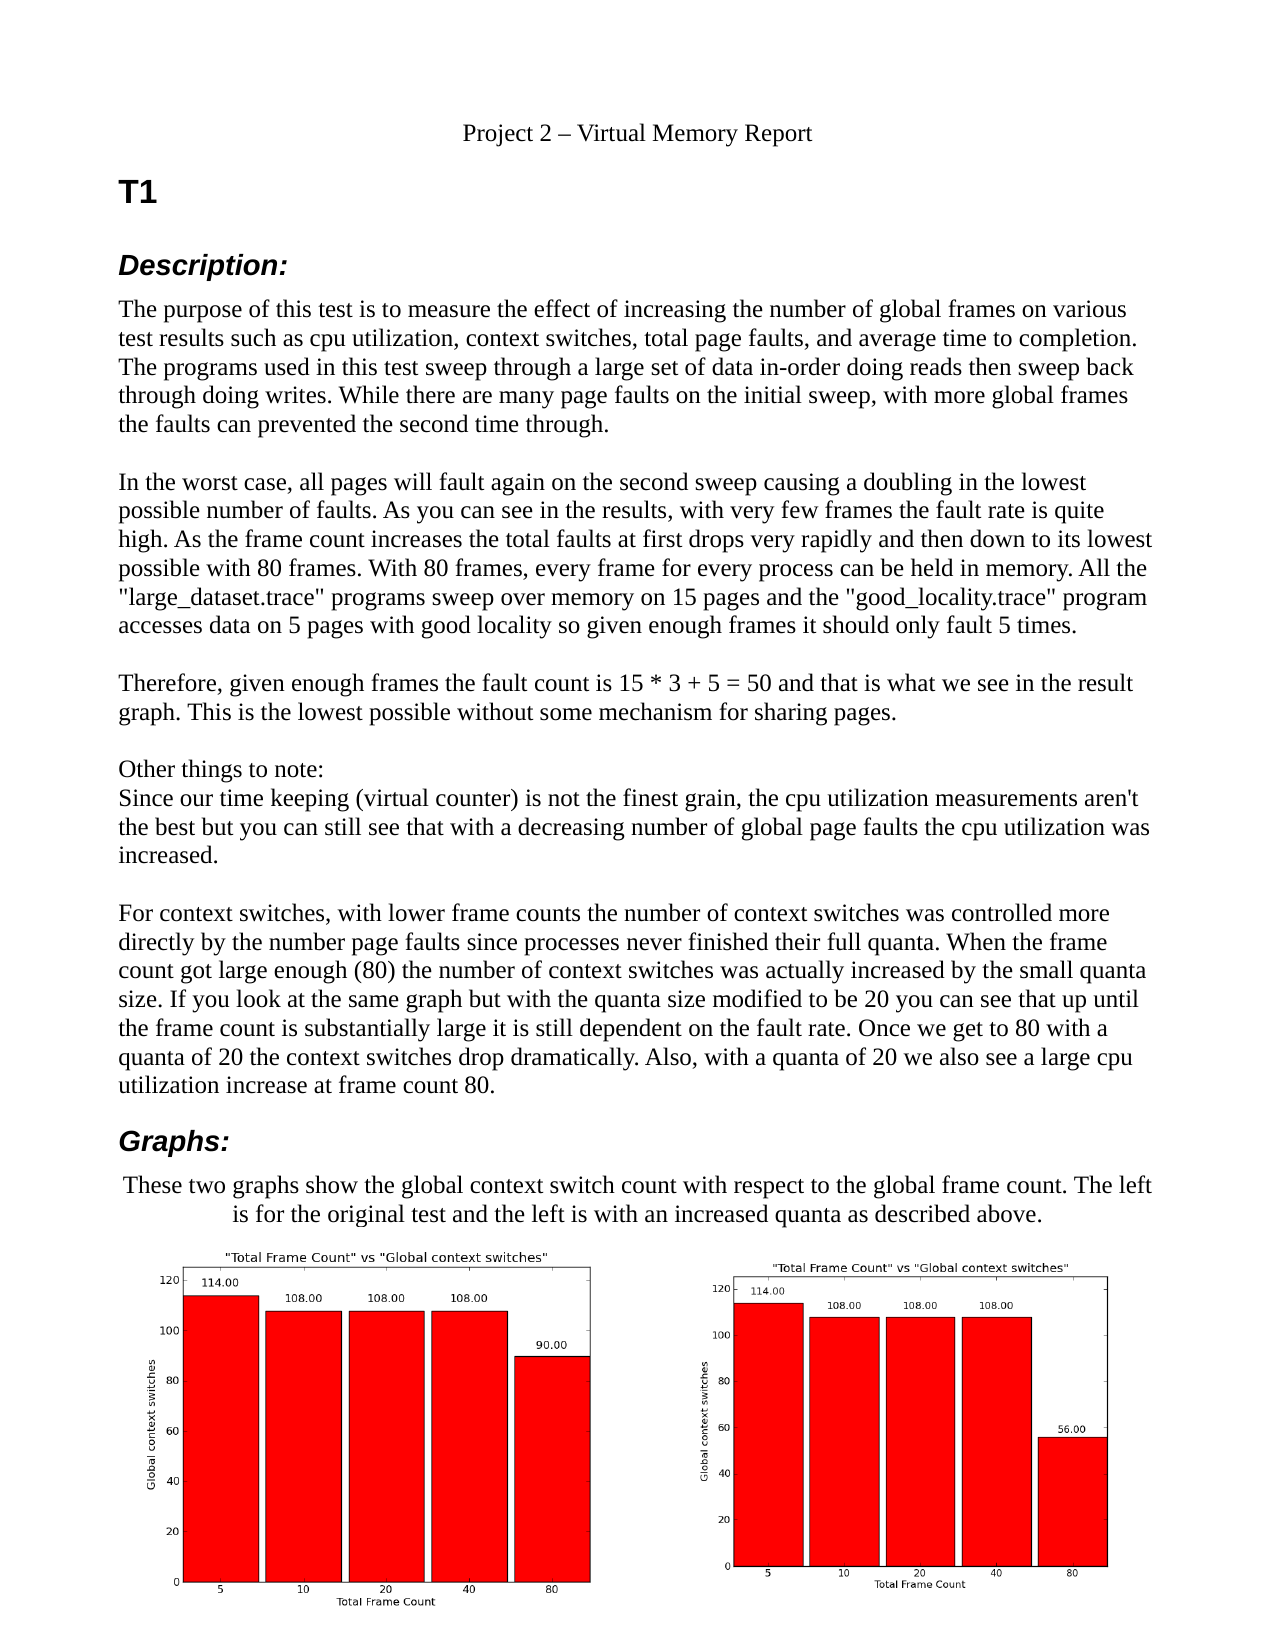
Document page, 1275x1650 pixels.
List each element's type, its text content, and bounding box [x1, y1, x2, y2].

text These two graphs show the global context switch count with respect to the global frame count. The left is for the original test and the left is with an increased quanta as described above. [118, 1170, 1157, 1228]
text Since our time keeping (virtual counter) is not the finest grain, the cpu utilization measurements aren't the best but you can still see that with a decreasing number of global page faults the cpu utilization was increased. [118, 783, 1157, 869]
picture [673, 1240, 1155, 1602]
subtitle Description: [118, 248, 1157, 282]
text The purpose of this test is to measure the effect of increasing the number of global frames on various test results such as cpu utilization, context switches, total page faults, and average time to completion. The programs used in this test sweep through a large set of data in-order doing reads then sweep back through doing writes. While there are many page faults on the initial sweep, with more global frames the faults can prevented the second time through. [118, 294, 1157, 438]
picture [117, 1227, 642, 1621]
text Project 2 – Virtual Memory Report [118, 118, 1157, 147]
text In the worst case, all pages will fault again on the second sweep causing a doubling in the lowest possible number of faults. As you can see in the results, with very few frames the fault rate is quite high. As the frame count increases the total faults at first drops very rapidly and then down to its lowest possible with 80 frames. With 80 frames, every frame for every process can be held in memory. All the "large_dataset.trace" programs sweep over memory on 15 pages and the "good_locality.trace" program accesses data on 5 pages with good locality so given enough frames it should only fault 5 times. [118, 467, 1157, 639]
text For context switches, with lower frame counts the number of context switches was controlled more directly by the number page faults since processes never finished their full quanta. When the frame count got large enough (80) the number of context switches was actually increased by the small quanta size. If you look at the same graph but with the quanta size modified to be 20 you can see that up until the frame count is substantially large it is still dependent on the fault rate. Once we get to 80 with a quanta of 20 the context switches drop dramatically. Also, with a quanta of 20 we also see a large cpu utilization increase at frame count 80. [118, 898, 1157, 1099]
subtitle Graphs: [118, 1124, 1157, 1158]
text Other things to note: [118, 754, 1157, 783]
text Therefore, given enough frames the fault count is 15 * 3 + 5 = 50 and that is what we see in the result graph. This is the lowest possible without some mechanism for sharing pages. [118, 668, 1157, 725]
subtitle T1 [118, 172, 1157, 211]
